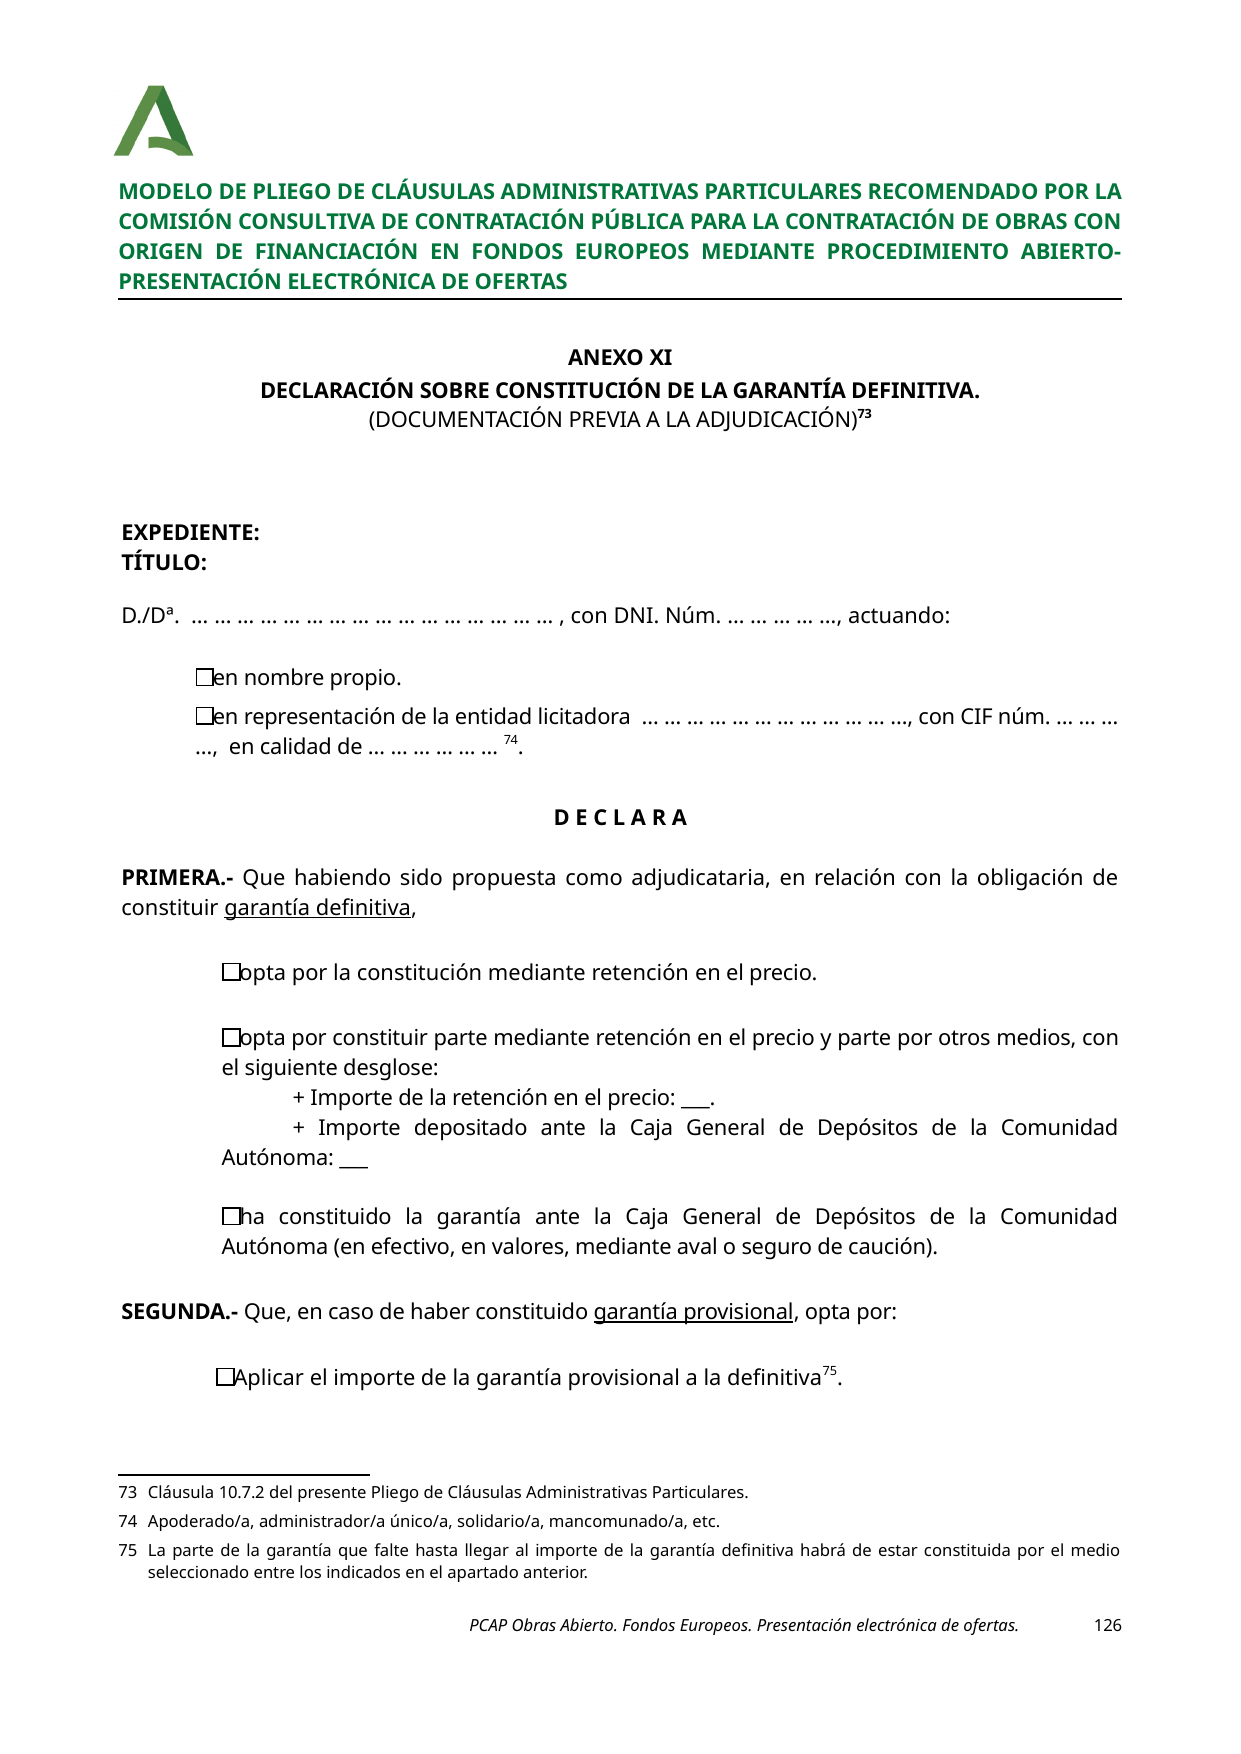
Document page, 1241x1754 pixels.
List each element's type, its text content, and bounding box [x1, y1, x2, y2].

text + Importe de la retención en el precio: ___. [218, 1082, 1122, 1112]
text en representación de la entidad licitadora … … … … … … … … … … … …, con CIF núm. … … … …, en calidad de … … … … … … . [192, 698, 1122, 763]
text La parte de la garantía que falte hasta llegar al importe de la garantía definitiva habrá de estar constituida por el medio seleccionado entre los indicados en el apartado anterior. [118, 1538, 1122, 1584]
text EXPEDIENTE: [118, 517, 1122, 547]
text opta por la constitución mediante retención en el precio. [213, 954, 1122, 987]
text PRIMERA.- Que habiendo sido propuesta como adjudicataria, en relación con la obligación de constituir garantía definitiva, [118, 862, 1122, 921]
text SEGUNDA.- Que, en caso de haber constituido garantía provisional, opta por: [118, 1293, 1122, 1326]
picture [109, 81, 198, 160]
text Apoderado/a, administrador/a único/a, solidario/a, mancomunado/a, etc. [118, 1509, 1122, 1532]
text D E C L A R A [118, 802, 1122, 832]
text (DOCUMENTACIÓN PREVIA A LA ADJUDICACIÓN) [118, 404, 1122, 437]
text en nombre propio. [189, 662, 1122, 692]
text TÍTULO: [118, 547, 1122, 577]
text Cláusula 10.7.2 del presente Pliego de Cláusulas Administrativas Particulares. [118, 1481, 1122, 1504]
text MODELO DE PLIEGO DE CLÁUSULAS ADMINISTRATIVAS PARTICULARES RECOMENDADO POR LA COMISIÓN CONSULTIVA DE CONTRATACIÓN PÚBLICA PARA LA CONTRATACIÓN DE OBRAS CON ORIGEN DE FINANCIACIÓN EN FONDOS EUROPEOS MEDIANTE PROCEDIMIENTO ABIERTO- PRESENTACIÓN ELECTRÓNICA DE OFERTAS [118, 176, 1122, 298]
text + Importe depositado ante la Caja General de Depósitos de la Comunidad Autónoma: ___ [218, 1112, 1122, 1171]
text opta por constituir parte mediante retención en el precio y parte por otros medios, con el siguiente desglose: [218, 1019, 1122, 1082]
text ANEXO XI [118, 342, 1122, 372]
text ha constituido la garantía ante la Caja General de Depósitos de la Comunidad Autónoma (en efectivo, en valores, mediante aval o seguro de caución). [218, 1201, 1122, 1261]
text Aplicar el importe de la garantía provisional a la definitiva. [213, 1359, 1122, 1392]
text DECLARACIÓN SOBRE CONSTITUCIÓN DE LA GARANTÍA DEFINITIVA. [118, 372, 1122, 404]
text D./Dª. … … … … … … … … … … … … … … … … , con DNI. Núm. … … … … …, actuando: [118, 600, 1122, 629]
